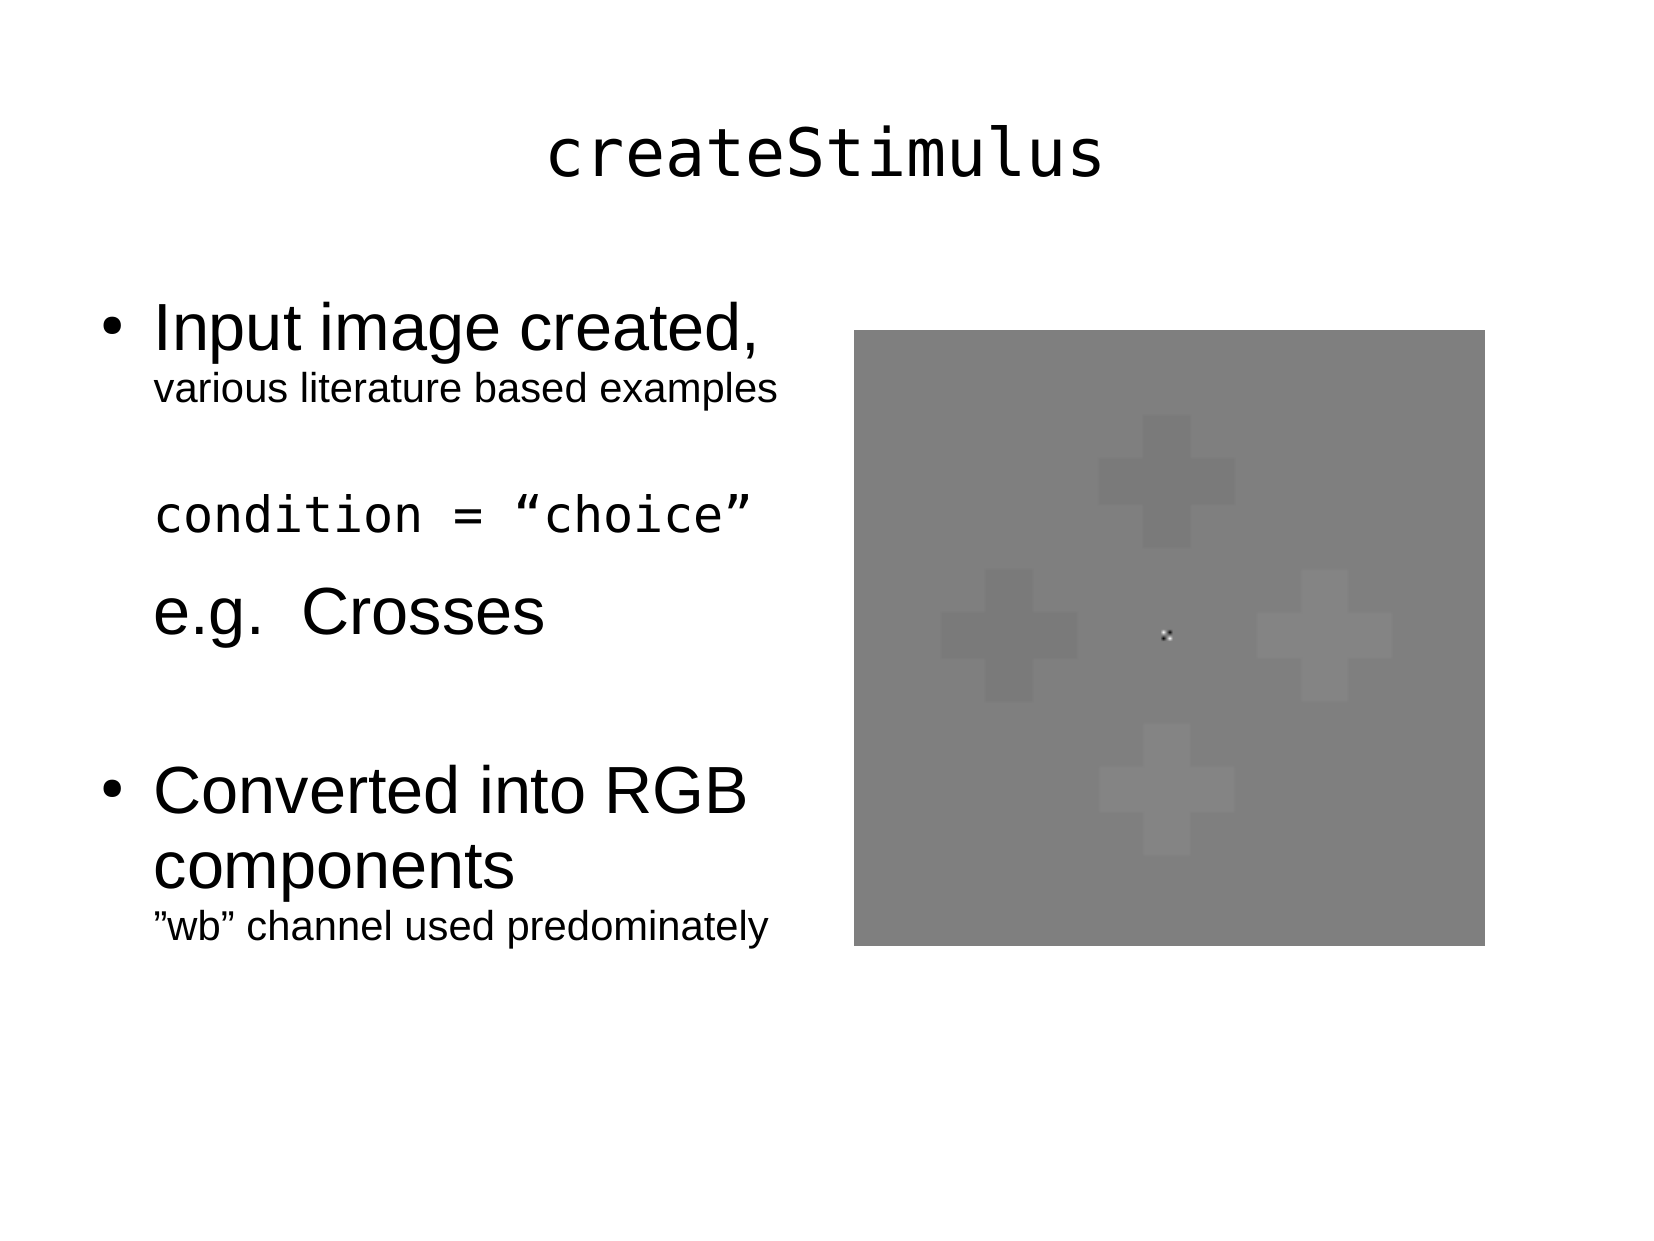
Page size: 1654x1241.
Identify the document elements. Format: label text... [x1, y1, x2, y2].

title createStimulus [82, 49, 1571, 257]
list Input image created, various literature based examples condition = “choice” e.g. Crosses Converted into RGB components ”wb” channel used predominately [82, 290, 825, 1201]
picture [854, 330, 1485, 946]
